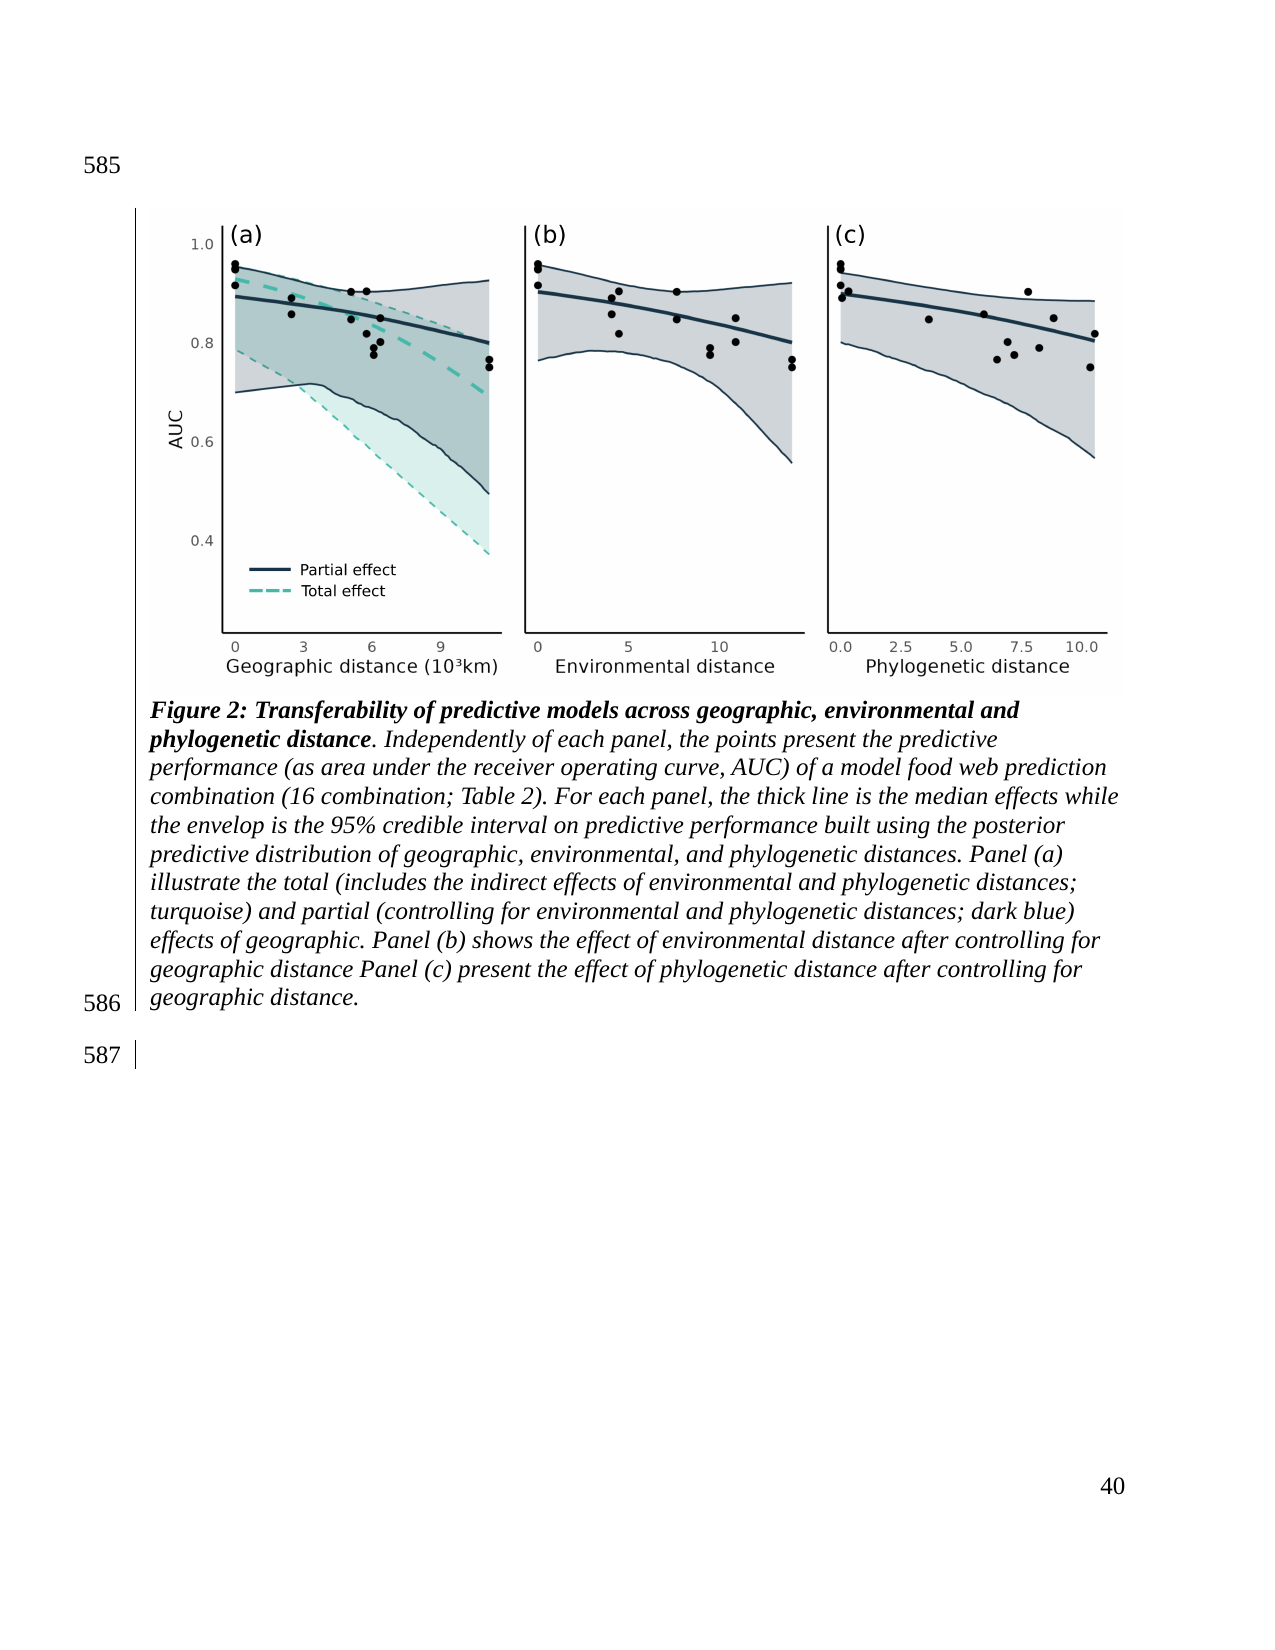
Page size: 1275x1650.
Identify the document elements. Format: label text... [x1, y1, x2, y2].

text Figure 2: Transferability of predictive models across geographic, environmental and phylogenetic distance. Independently of each panel, the points present the predictive performance (as area under the receiver operating curve, AUC) of a model food web prediction combination (16 combination; Table 2). For each panel, the thick line is the median effects while the envelop is the 95% credible interval on predictive performance built using the posterior predictive distribution of geographic, environmental, and phylogenetic distances. Panel (a) illustrate the total (includes the indirect effects of environmental and phylogenetic distances; turquoise) and partial (controlling for environmental and phylogenetic distances; dark blue) effects of geographic. Panel (b) shows the effect of environmental distance after controlling for geographic distance Panel (c) present the effect of phylogenetic distance after controlling for geographic distance. [150, 695, 1125, 1011]
picture [150, 207, 1125, 695]
